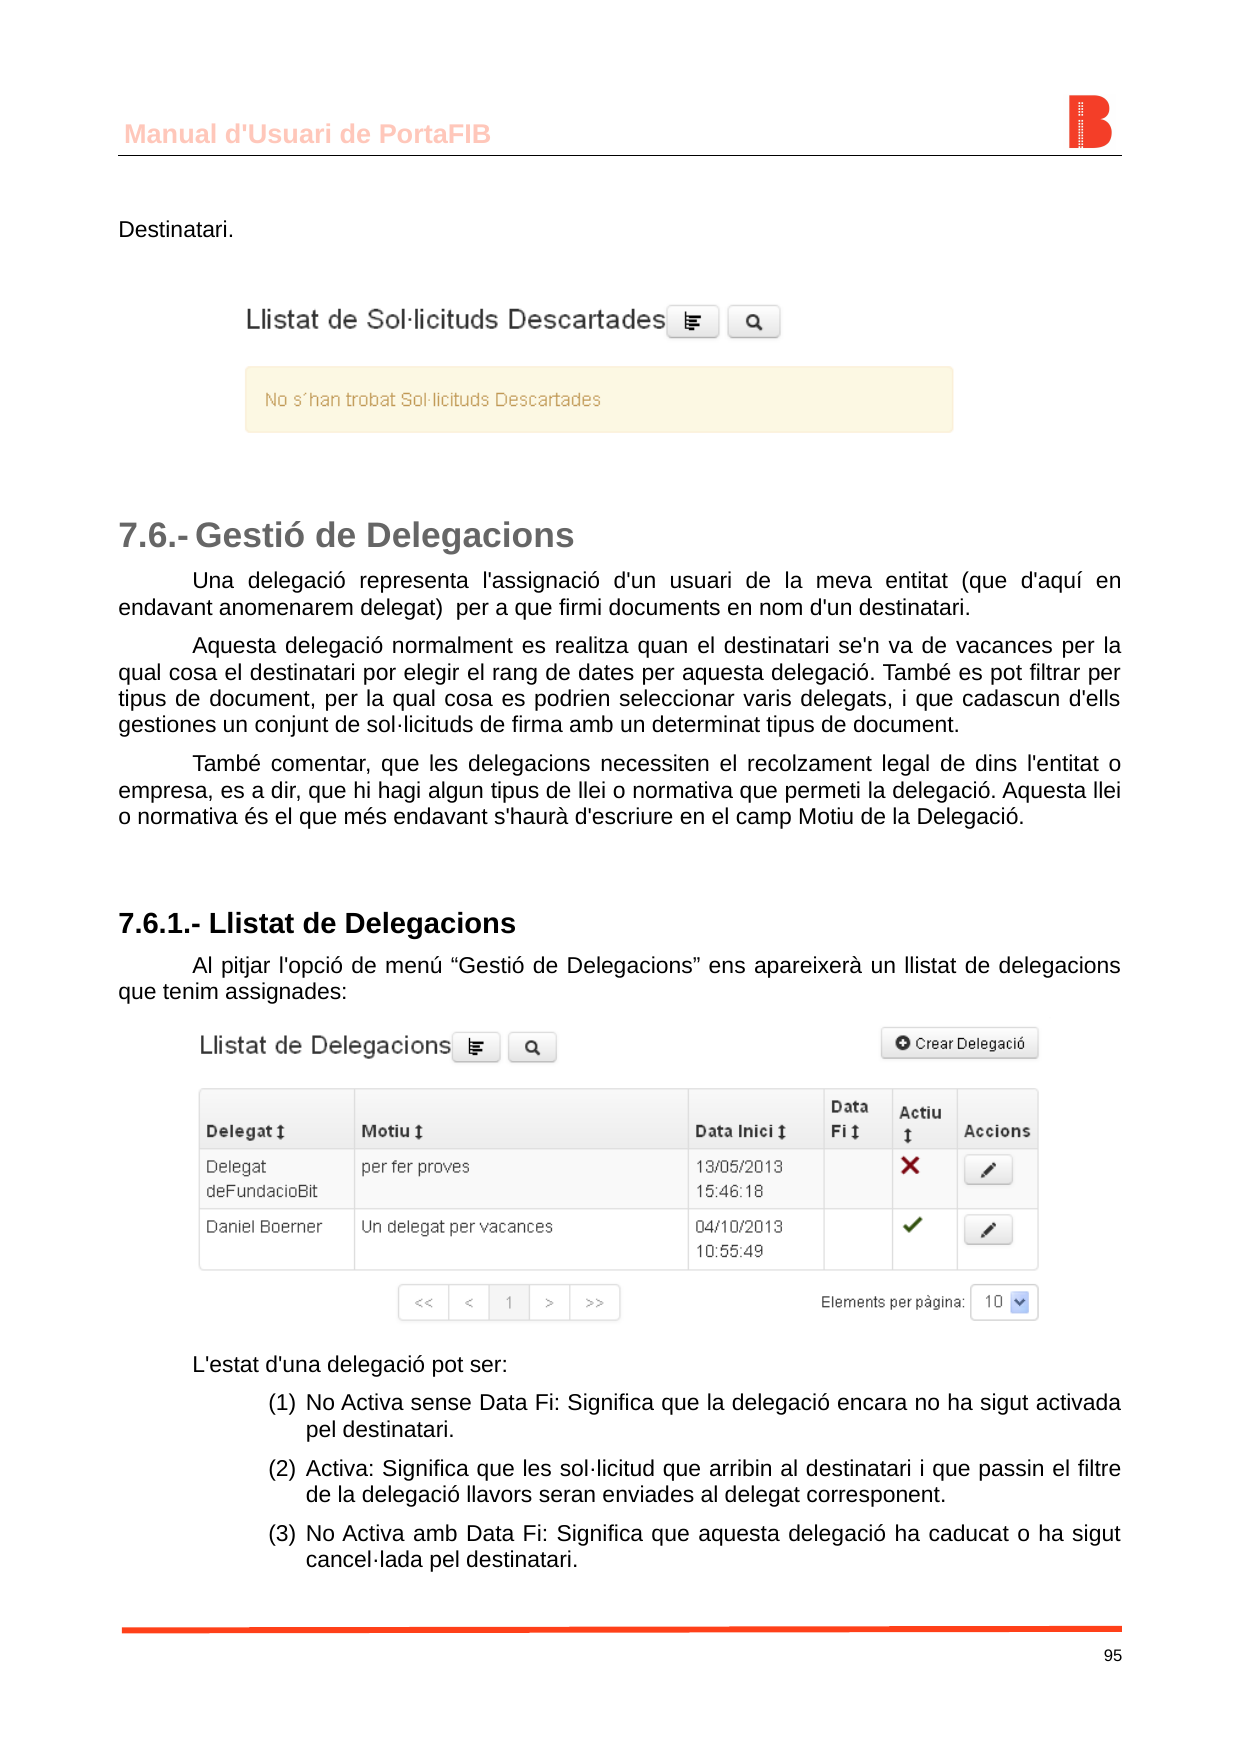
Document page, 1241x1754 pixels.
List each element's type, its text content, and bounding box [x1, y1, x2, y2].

text Destinatari. [118, 216, 1122, 242]
picture [189, 1017, 1051, 1338]
subtitle Gestió de Delegacions [118, 514, 1122, 555]
text Al pitjar l'opció de menú “Gestió de Delegacions” ens apareixerà un llistat de delegacions que tenim assignades: [118, 952, 1122, 1004]
subtitle Llistat de Delegacions [118, 906, 1122, 939]
list Activa: Significa que les sol·licitud que arribin al destinatari i que passin el filtre de la delegació llavors seran enviades al delegat corresponent. [268, 1454, 1122, 1507]
picture [1063, 94, 1117, 150]
text També comentar, que les delegacions necessiten el recolzament legal de dins l'entitat o empresa, es a dir, que hi hagi algun tipus de llei o normativa que permeti la delegació. Aquesta llei o normativa és el que més endavant s'haurà d'escriure en el camp Motiu de la Delegació. [118, 750, 1122, 829]
list No Activa amb Data Fi: Significa que aquesta delegació ha caducat o ha sigut cancel·lada pel destinatari. [268, 1520, 1122, 1572]
text Aquesta delegació normalment es realitza quan el destinatari se'n va de vacances per la qual cosa el destinatari por elegir el rang de dates per aquesta delegació. També es pot filtrar per tipus de document, per la qual cosa es podrien seleccionar varis delegats, i que cadascun d'ells gestiones un conjunt de sol·licituds de firma amb un determinat tipus de document. [118, 632, 1122, 738]
text L'estat d'una delegació pot ser: [118, 1351, 1122, 1377]
picture [225, 293, 1016, 477]
list No Activa sense Data Fi: Significa que la delegació encara no ha sigut activada pel destinatari. [268, 1389, 1122, 1442]
text Una delegació representa l'assignació d'un usuari de la meva entitat (que d'aquí en endavant anomenarem delegat) per a que firmi documents en nom d'un destinatari. [118, 567, 1122, 620]
